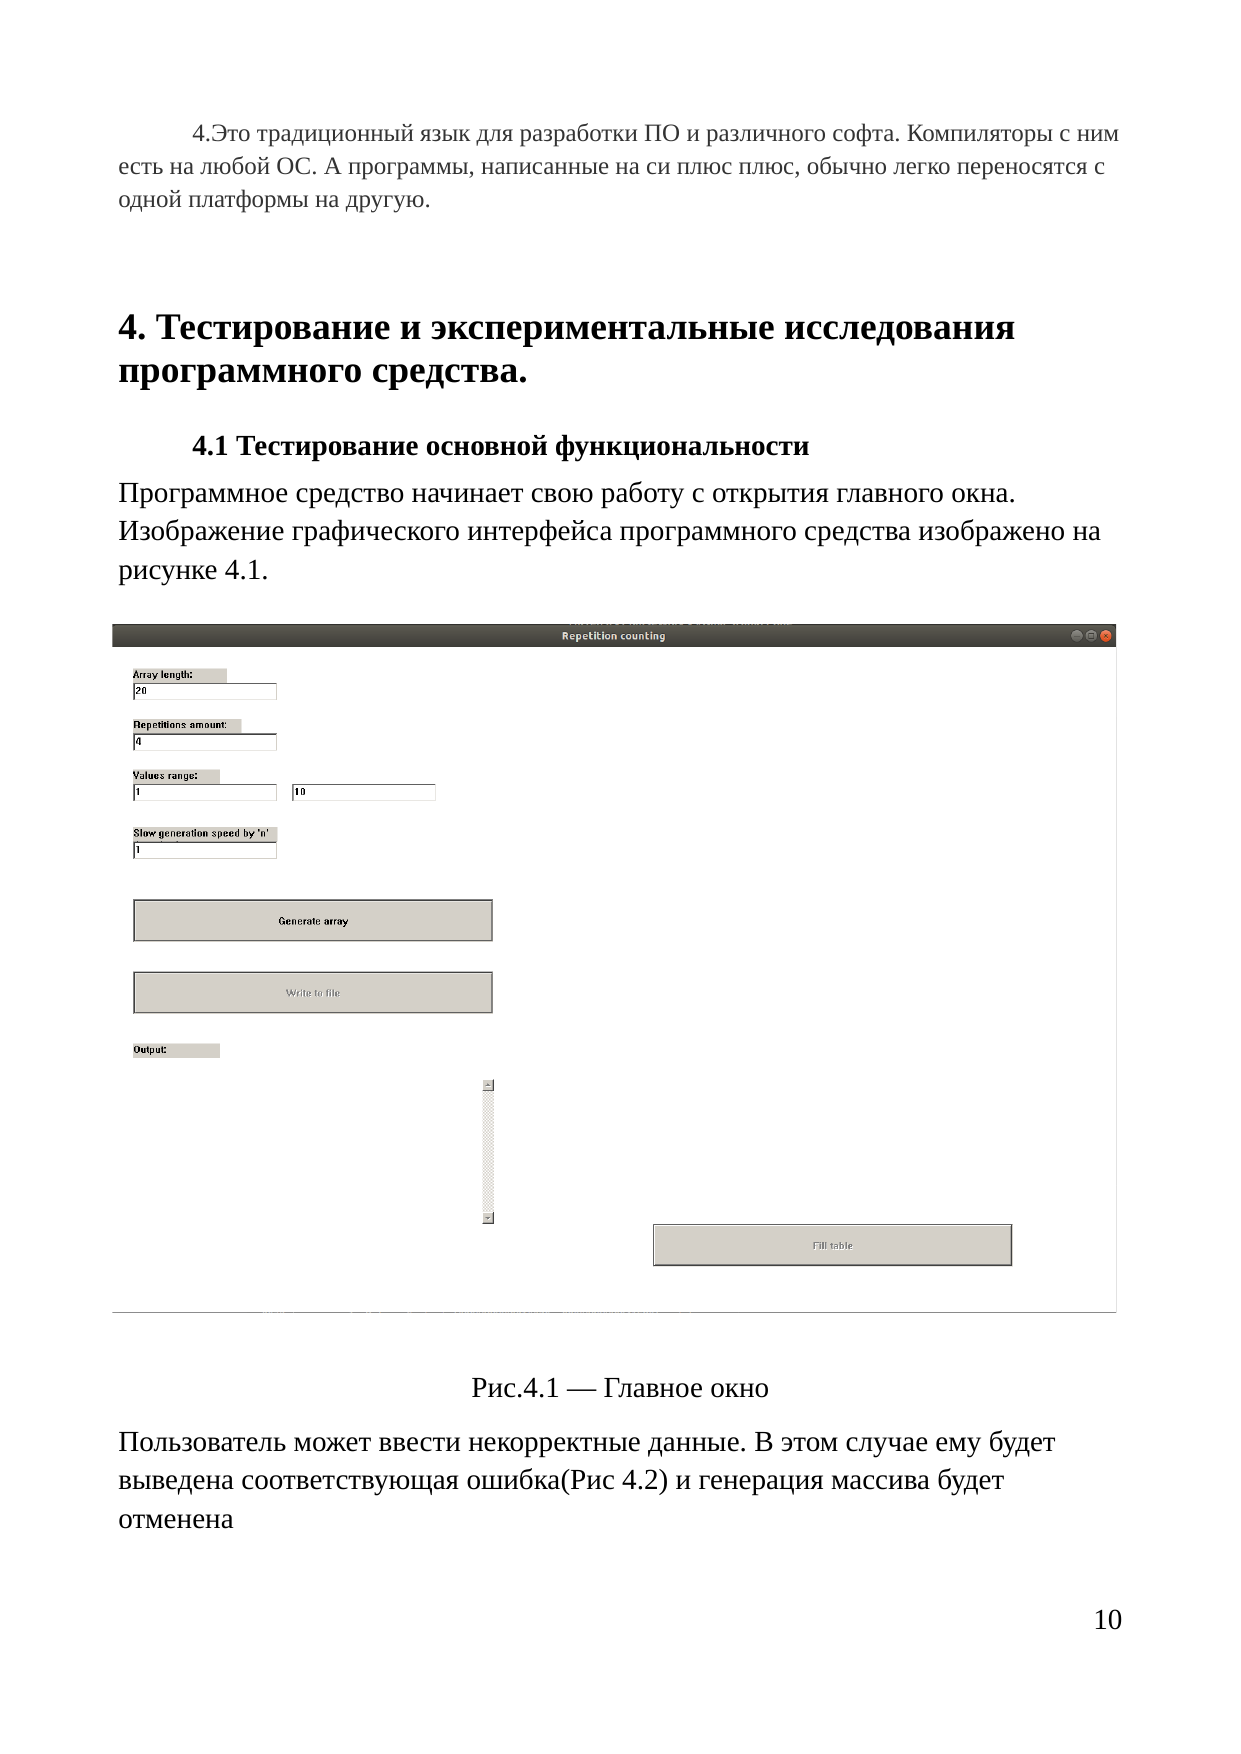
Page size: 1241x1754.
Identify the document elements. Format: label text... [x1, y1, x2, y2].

text Программное средство начинает свою работу с открытия главного окна. Изображение графического интерфейса программного средства изображено на рисунке 4.1. [118, 475, 1122, 585]
text Рис.4.1 — Главное окно [118, 1371, 1122, 1404]
subtitle 4. Тестирование и экспериментальные исследования программного средства. [118, 304, 1122, 391]
text Пользователь может ввести некорректные данные. В этом случае ему будет выведена соответствующая ошибка(Рис 4.2) и генерация массива будет отменена [118, 1424, 1122, 1534]
subtitle 4.1 Тестирование основной функциональности [118, 424, 1122, 462]
picture [112, 624, 1117, 1313]
text 4.Это традиционный язык для разработки ПО и различного софта. Компиляторы с ним есть на любой ОС. А программы, написанные на си плюс плюс, обычно легко переносятся с одной платформы на другую. [118, 118, 1122, 213]
